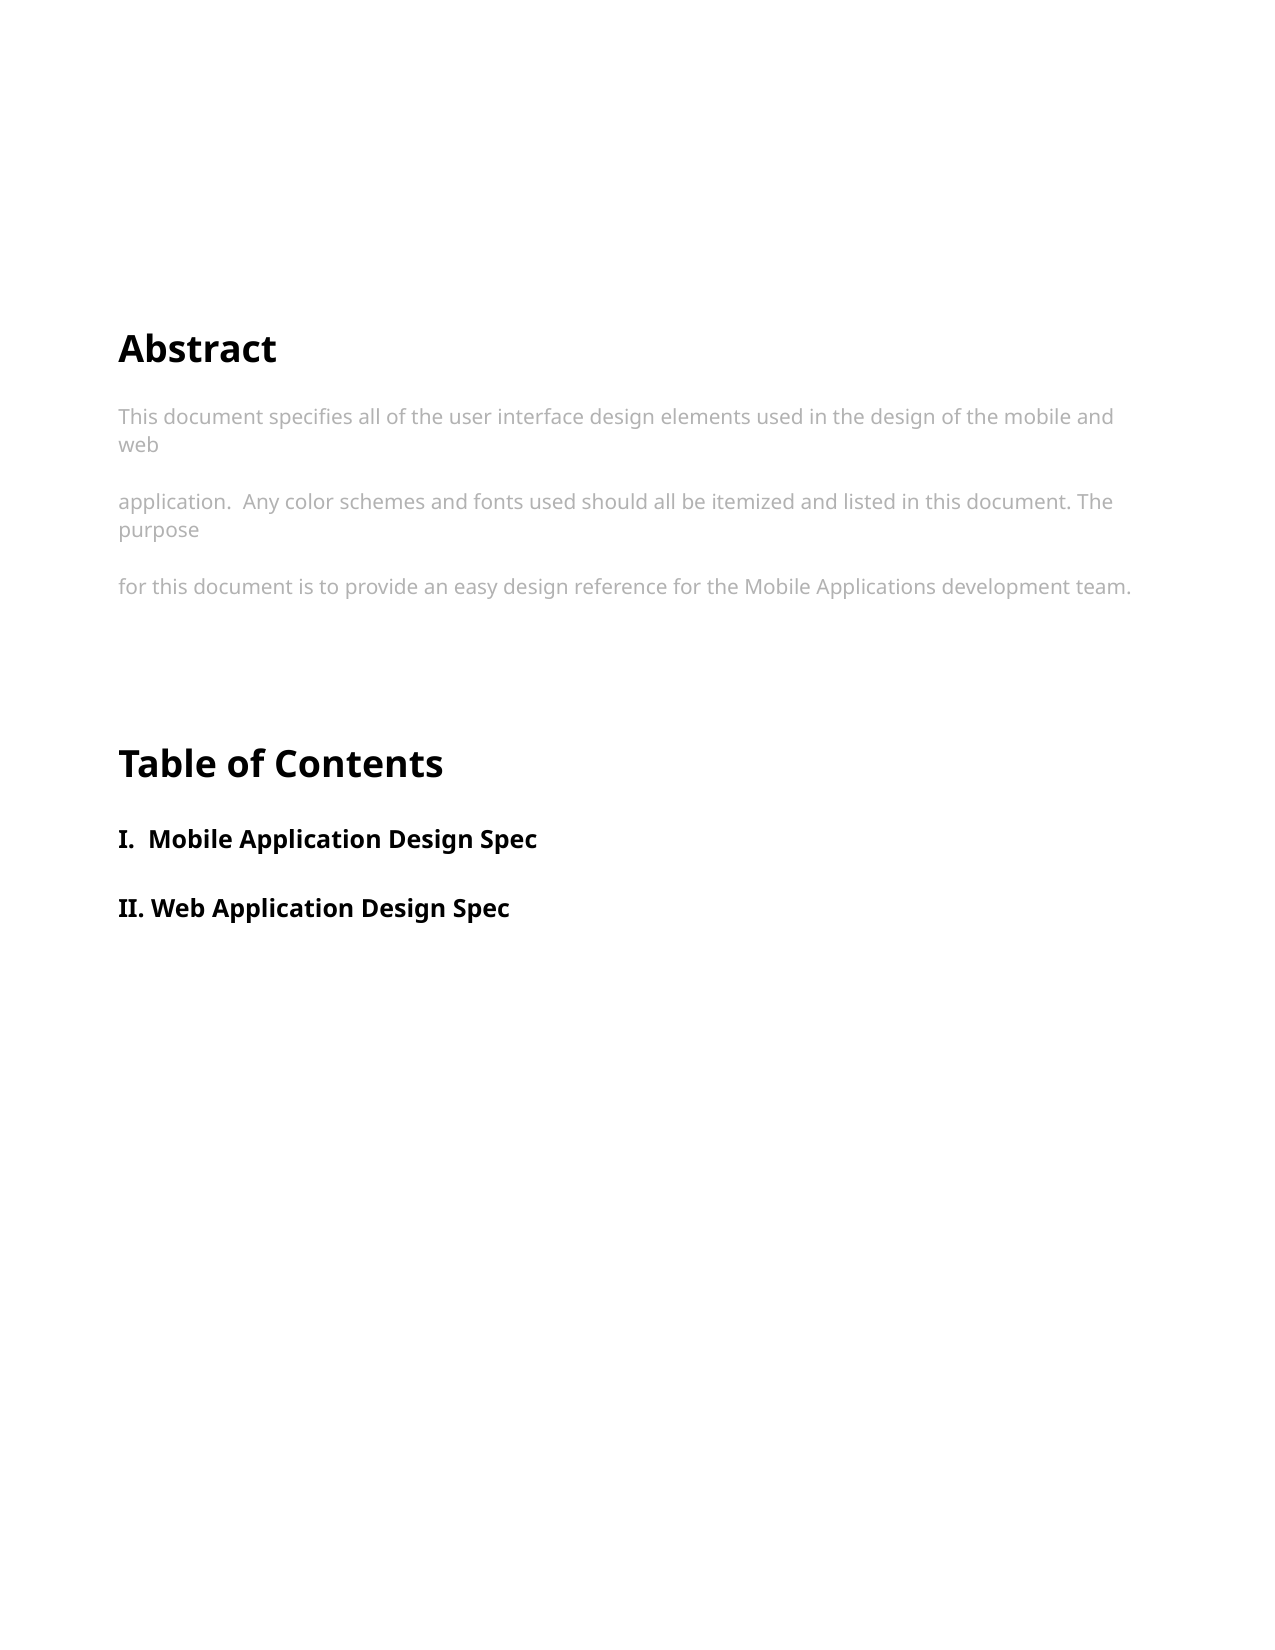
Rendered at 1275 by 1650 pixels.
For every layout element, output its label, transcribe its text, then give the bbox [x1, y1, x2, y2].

text This document specifies all of the user interface design elements used in the design of the mobile and web [118, 402, 1157, 459]
text application. Any color schemes and fonts used should all be itemized and listed in this document. The purpose [118, 487, 1157, 544]
text II. Web Application Design Spec [118, 890, 1157, 924]
text for this document is to provide an easy design reference for the Mobile Applications development team. [118, 572, 1157, 601]
text Table of Contents [118, 737, 1157, 788]
text I. Mobile Application Design Spec [118, 822, 1157, 856]
text Abstract [118, 322, 1157, 373]
